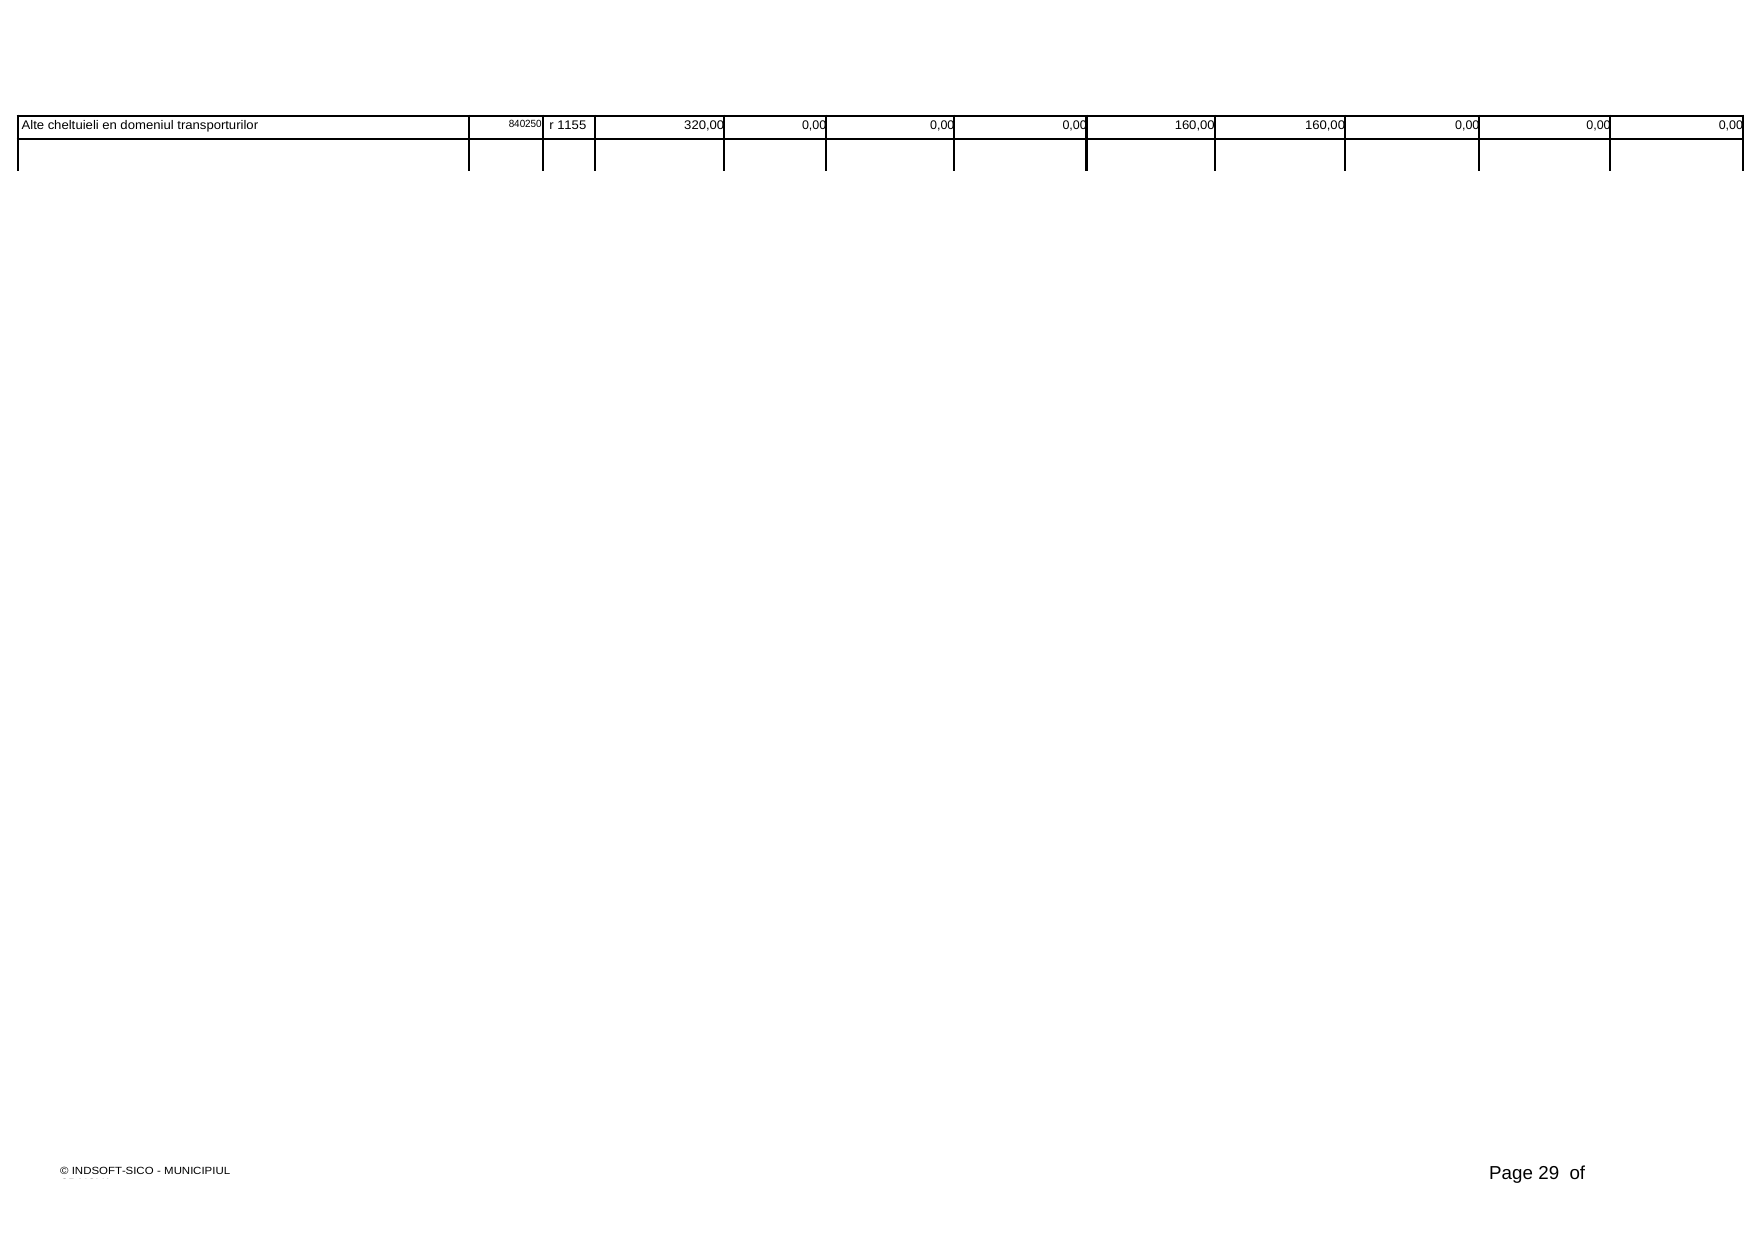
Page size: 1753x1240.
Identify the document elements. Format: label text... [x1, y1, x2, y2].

table_cell [470, 140, 542, 171]
table_cell 0,00 [1346, 117, 1478, 138]
table_cell 160,00 [1216, 117, 1344, 138]
table_cell [1480, 140, 1609, 171]
table_cell [596, 140, 723, 171]
table_cell Alte cheltuieli en domeniul transporturilor [19, 117, 468, 138]
table_cell r 1155 [544, 117, 594, 138]
table_cell 0,00 [1480, 117, 1609, 138]
table_cell 0,00 [725, 117, 825, 138]
table_cell [19, 140, 468, 171]
table_cell 160,00 [1088, 117, 1214, 138]
table_cell [1611, 140, 1742, 171]
table_cell [955, 140, 1085, 171]
table_cell [1088, 140, 1214, 171]
table_cell 320,00 [596, 117, 723, 138]
table_cell 0,00 [955, 117, 1085, 138]
table_cell 840250 [470, 117, 542, 138]
table_cell [725, 140, 825, 171]
table_cell [544, 140, 594, 171]
table_cell [1346, 140, 1478, 171]
table_cell 0,00 [827, 117, 953, 138]
table_cell [827, 140, 953, 171]
table_cell 0,00 [1611, 117, 1742, 138]
table_cell [1216, 140, 1344, 171]
